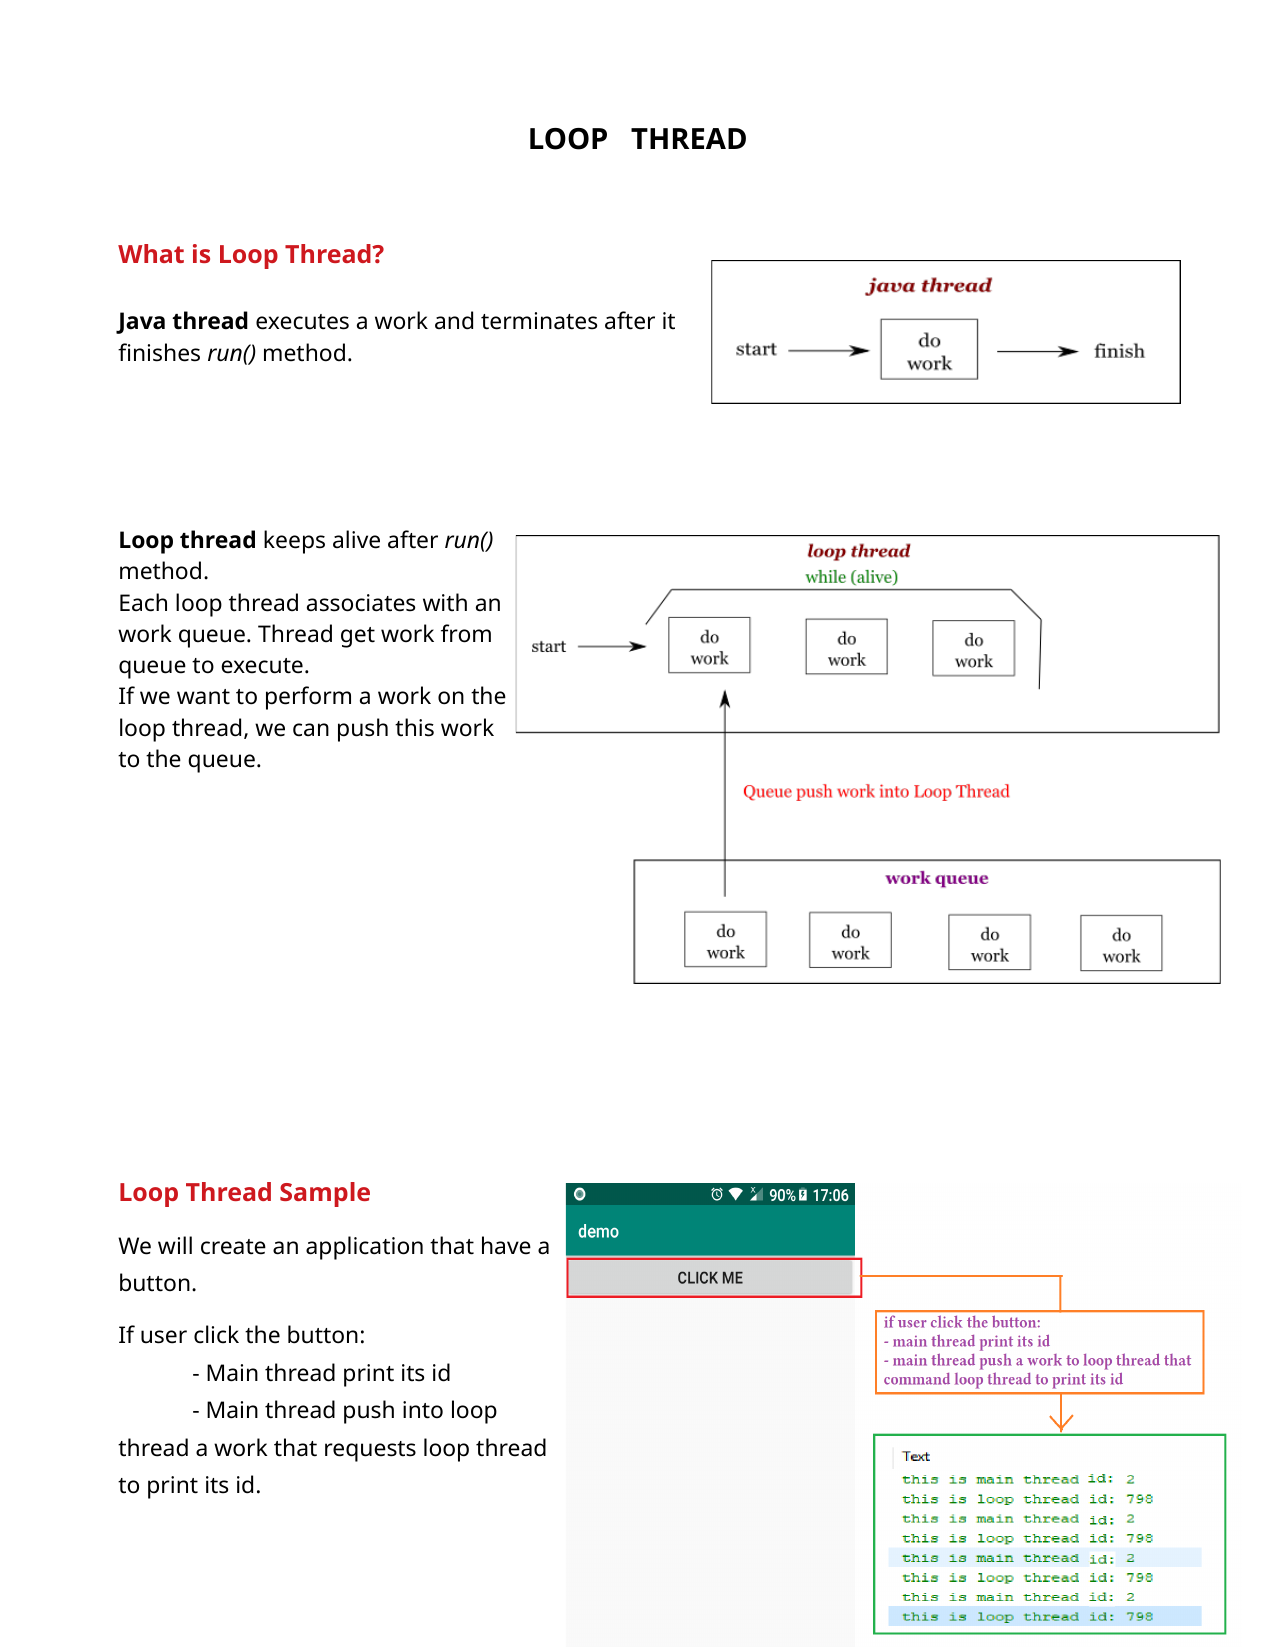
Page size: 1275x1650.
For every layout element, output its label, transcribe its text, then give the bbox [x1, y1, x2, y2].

picture [565, 1183, 1243, 1647]
text LOOP THREAD [118, 118, 1157, 158]
picture [711, 260, 1181, 404]
text If we want to perform a work on the loop thread, we can push this work to the queue. [118, 680, 515, 774]
text What is Loop Thread? [118, 237, 1157, 271]
text We will create an application that have a button. [118, 1229, 565, 1298]
text Each loop thread associates with an work queue. Thread get work from queue to execute. [118, 587, 515, 680]
text If user click the button: - Main thread print its id - Main thread push into loop thread a work that requests loop thread to print its id. [118, 1319, 565, 1500]
picture [515, 535, 1221, 984]
text Loop thread keeps alive after run() method. [118, 524, 1157, 587]
text Java thread executes a work and terminates after it finishes run() method. [118, 305, 711, 368]
text Loop Thread Sample [118, 1174, 1157, 1208]
